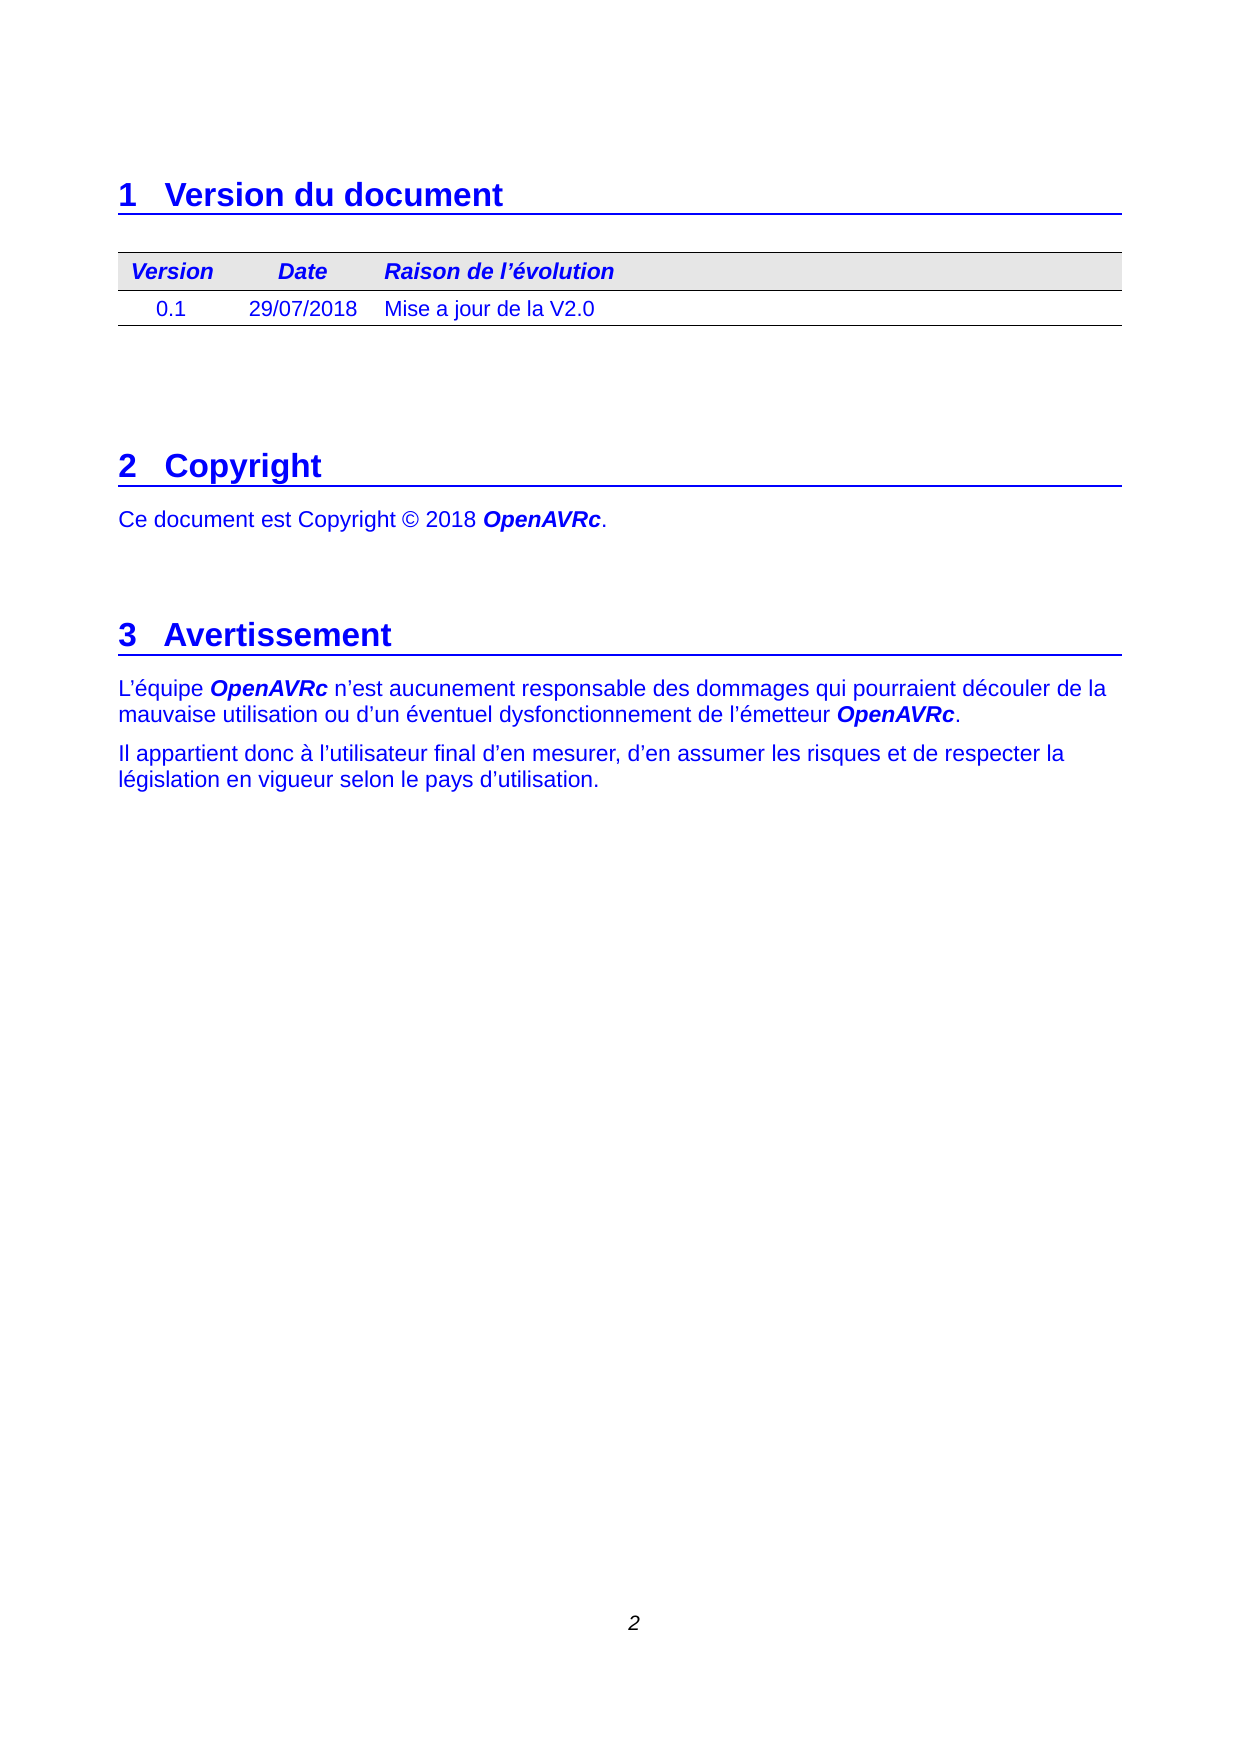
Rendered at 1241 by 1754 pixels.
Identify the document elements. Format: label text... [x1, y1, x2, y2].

table_header Raison de l’évolution [372, 253, 1122, 290]
subtitle 2 Copyright [118, 447, 1122, 485]
table_header Version [118, 253, 236, 290]
table_header Date [236, 253, 372, 290]
text Ce document est Copyright © 2018 OpenAVRc. [118, 506, 1122, 532]
text L’équipe OpenAVRc n’est aucunement responsable des dommages qui pourraient découler de la mauvaise utilisation ou d’un éventuel dysfonctionnement de l’émetteur OpenAVRc. [118, 675, 1122, 728]
subtitle 3 Avertissement [118, 616, 1122, 654]
subtitle 1 Version du document [118, 175, 1122, 213]
text Il appartient donc à l’utilisateur final d’en mesurer, d’en assumer les risques et de respecter la législation en vigueur selon le pays d’utilisation. [118, 740, 1122, 793]
table_cell 29/07/2018 [236, 291, 372, 325]
table_cell Mise a jour de la V2.0 [372, 291, 1122, 325]
table_cell 0.1 [118, 291, 236, 325]
